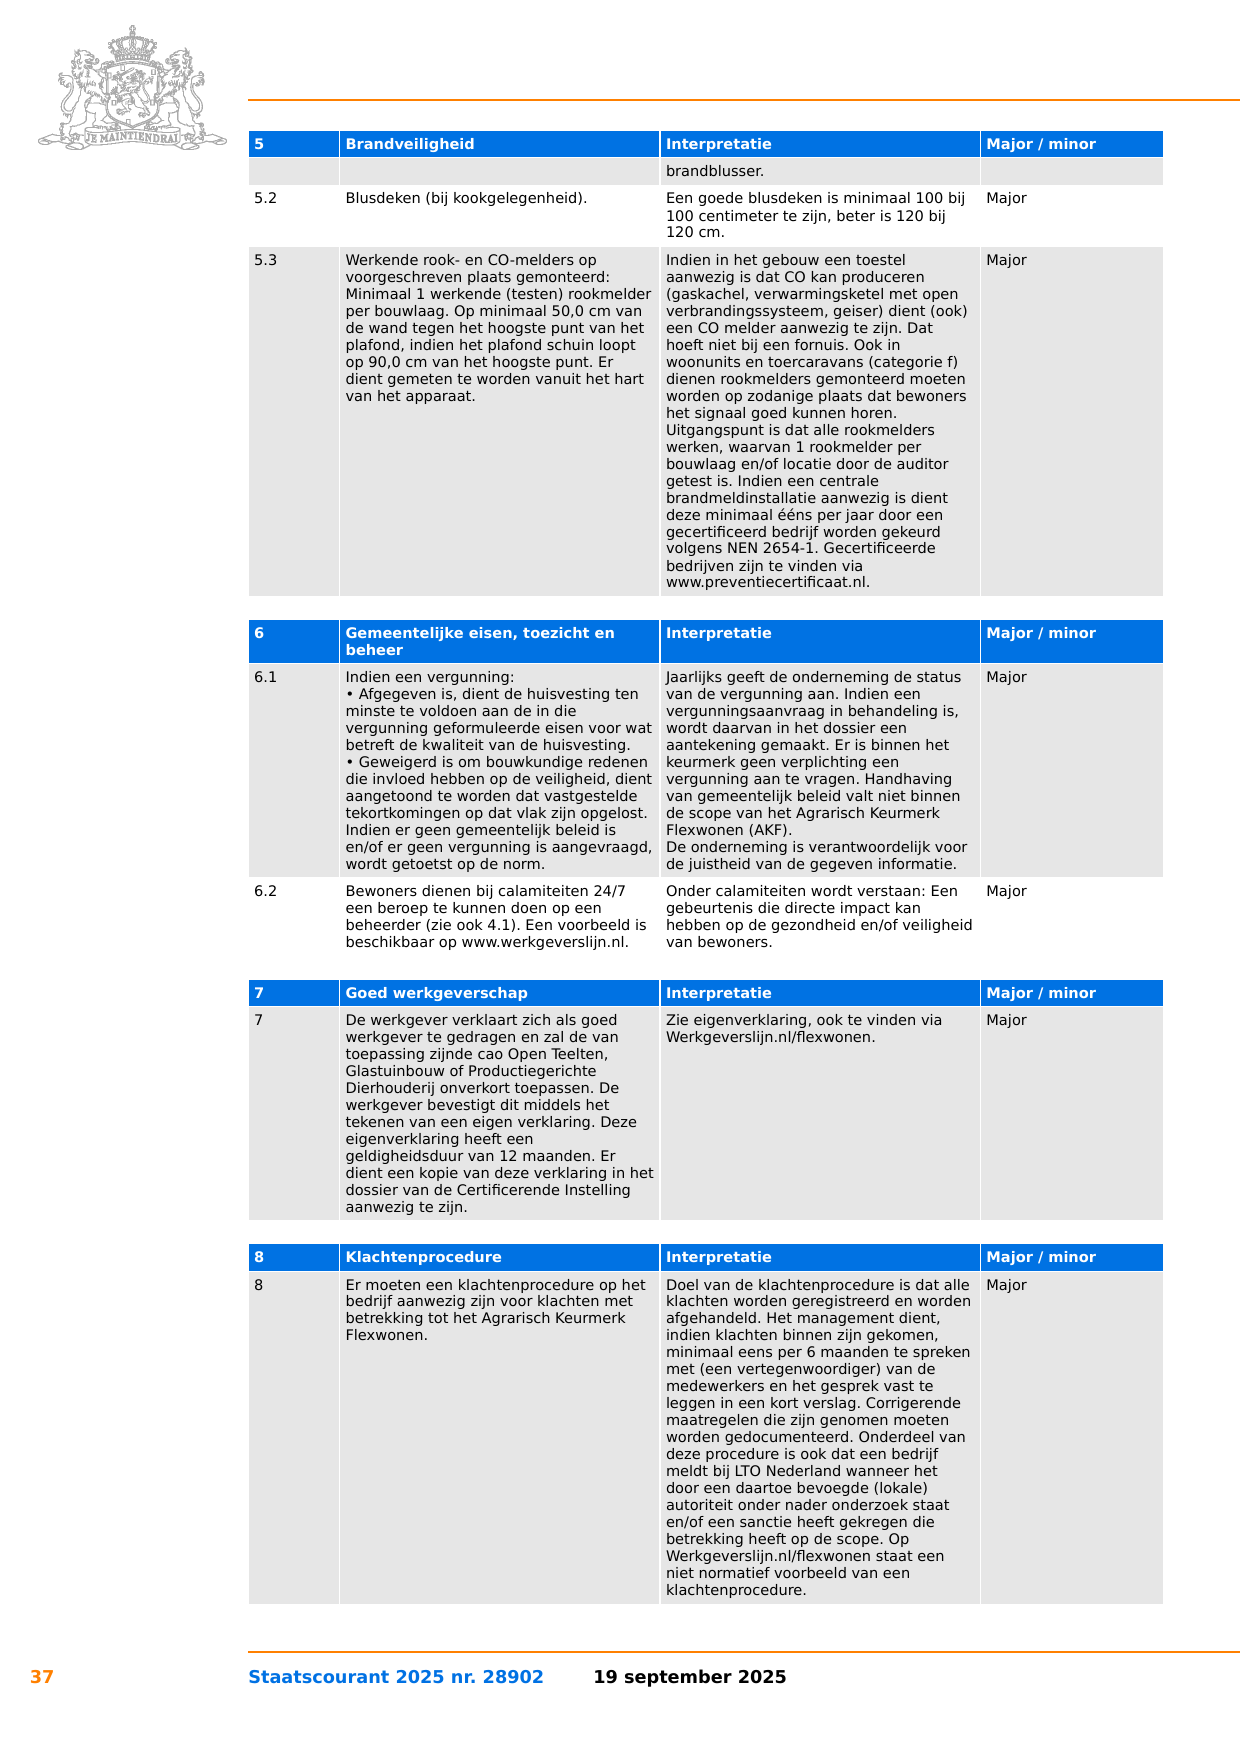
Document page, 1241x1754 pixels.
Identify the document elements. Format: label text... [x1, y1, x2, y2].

table_cell Zie eigenverklaring, ook te vinden via Werkgeverslijn.nl/flexwonen. [661, 1007, 980, 1220]
table_cell Onder calamiteiten wordt verstaan: Een gebeurtenis die directe impact kan hebben op de gezondheid en/of veiligheid van bewoners. [661, 879, 980, 956]
table_header Gemeentelijke eisen, toezicht en beheer [340, 620, 659, 663]
table_cell De werkgever verklaart zich als goed werkgever te gedragen en zal de van toepassing zijnde cao Open Teelten, Glastuinbouw of Productiegerichte Dierhouderij onverkort toepassen. De werkgever bevestigt dit middels het tekenen van een eigen verklaring. Deze eigenverklaring heeft een geldigheidsduur van 12 maanden. Er dient een kopie van deze verklaring in het dossier van de Certificerende Instelling aanwezig te zijn. [340, 1007, 659, 1220]
table_cell 7 [249, 1007, 339, 1220]
table_cell Blusdeken (bij kookgelegenheid). [340, 186, 659, 246]
table_cell 6.2 [249, 879, 339, 956]
table_header Interpretatie [661, 620, 980, 663]
table_cell 5.2 [249, 186, 339, 246]
table_header 5 [249, 131, 339, 157]
table_cell 5.3 [249, 247, 339, 596]
table_header Interpretatie [661, 131, 980, 157]
table_header Interpretatie [661, 1244, 980, 1271]
table_header 6 [249, 620, 339, 663]
table_header Major / minor [981, 131, 1163, 157]
table_header Brandveiligheid [340, 131, 659, 157]
table_cell Major [981, 1007, 1163, 1220]
table_cell 6.1 [249, 664, 339, 877]
table_cell Major [981, 664, 1163, 877]
table_header Major / minor [981, 980, 1163, 1006]
table_cell Major [981, 247, 1163, 596]
table_cell 8 [249, 1272, 339, 1604]
table_cell Major [981, 879, 1163, 956]
table_header Interpretatie [661, 980, 980, 1006]
table_cell Werkende rook- en CO-melders op voorgeschreven plaats gemonteerd: Minimaal 1 werkende (testen) rookmelder per bouwlaag. Op minimaal 50,0 cm van de wand tegen het hoogste punt van het plafond, indien het plafond schuin loopt op 90,0 cm van het hoogste punt. Er dient gemeten te worden vanuit het hart van het apparaat. [340, 247, 659, 596]
table_header 8 [249, 1244, 339, 1271]
table_cell [981, 158, 1163, 185]
table_cell Bewoners dienen bij calamiteiten 24/7 een beroep te kunnen doen op een beheerder (zie ook 4.1). Een voorbeeld is beschikbaar op www.werkgeverslijn.nl. [340, 879, 659, 956]
table_cell [249, 158, 339, 185]
table_header 7 [249, 980, 339, 1006]
table_cell Indien in het gebouw een toestel aanwezig is dat CO kan produceren (gaskachel, verwarmingsketel met open verbrandingssysteem, geiser) dient (ook) een CO melder aanwezig te zijn. Dat hoeft niet bij een fornuis. Ook in woonunits en toercaravans (categorie f) dienen rookmelders gemonteerd moeten worden op zodanige plaats dat bewoners het signaal goed kunnen horen. Uitgangspunt is dat alle rookmelders werken, waarvan 1 rookmelder per bouwlaag en/of locatie door de auditor getest is. Indien een centrale brandmeldinstallatie aanwezig is dient deze minimaal ééns per jaar door een gecertificeerd bedrijf worden gekeurd volgens NEN 2654-1. Gecertificeerde bedrijven zijn te vinden via www.preventiecertificaat.nl. [661, 247, 980, 596]
table_header Goed werkgeverschap [340, 980, 659, 1006]
table_header Major / minor [981, 620, 1163, 663]
table_cell [340, 158, 659, 185]
picture [38, 25, 227, 150]
table_header Major / minor [981, 1244, 1163, 1271]
table_cell Een goede blusdeken is minimaal 100 bij 100 centimeter te zijn, beter is 120 bij 120 cm. [661, 186, 980, 246]
table_cell Jaarlijks geeft de onderneming de status van de vergunning aan. Indien een vergunningsaanvraag in behandeling is, wordt daarvan in het dossier een aantekening gemaakt. Er is binnen het keurmerk geen verplichting een vergunning aan te vragen. Handhaving van gemeentelijk beleid valt niet binnen de scope van het Agrarisch Keurmerk Flexwonen (AKF). De onderneming is verantwoordelijk voor de juistheid van de gegeven informatie. [661, 664, 980, 877]
table_header Klachtenprocedure [340, 1244, 659, 1271]
table_cell Doel van de klachtenprocedure is dat alle klachten worden geregistreerd en worden afgehandeld. Het management dient, indien klachten binnen zijn gekomen, minimaal eens per 6 maanden te spreken met (een vertegenwoordiger) van de medewerkers en het gesprek vast te leggen in een kort verslag. Corrigerende maatregelen die zijn genomen moeten worden gedocumenteerd. Onderdeel van deze procedure is ook dat een bedrijf meldt bij LTO Nederland wanneer het door een daartoe bevoegde (lokale) autoriteit onder nader onderzoek staat en/of een sanctie heeft gekregen die betrekking heeft op de scope. Op Werkgeverslijn.nl/flexwonen staat een niet normatief voorbeeld van een klachtenprocedure. [661, 1272, 980, 1604]
table_cell Major [981, 186, 1163, 246]
table_cell Indien een vergunning: • Afgegeven is, dient de huisvesting ten minste te voldoen aan de in die vergunning geformuleerde eisen voor wat betreft de kwaliteit van de huisvesting. • Geweigerd is om bouwkundige redenen die invloed hebben op de veiligheid, dient aangetoond te worden dat vastgestelde tekortkomingen op dat vlak zijn opgelost. Indien er geen gemeentelijk beleid is en/of er geen vergunning is aangevraagd, wordt getoetst op de norm. [340, 664, 659, 877]
table_cell Er moeten een klachtenprocedure op het bedrijf aanwezig zijn voor klachten met betrekking tot het Agrarisch Keurmerk Flexwonen. [340, 1272, 659, 1604]
table_cell Major [981, 1272, 1163, 1604]
table_cell brandblusser. [661, 158, 980, 185]
